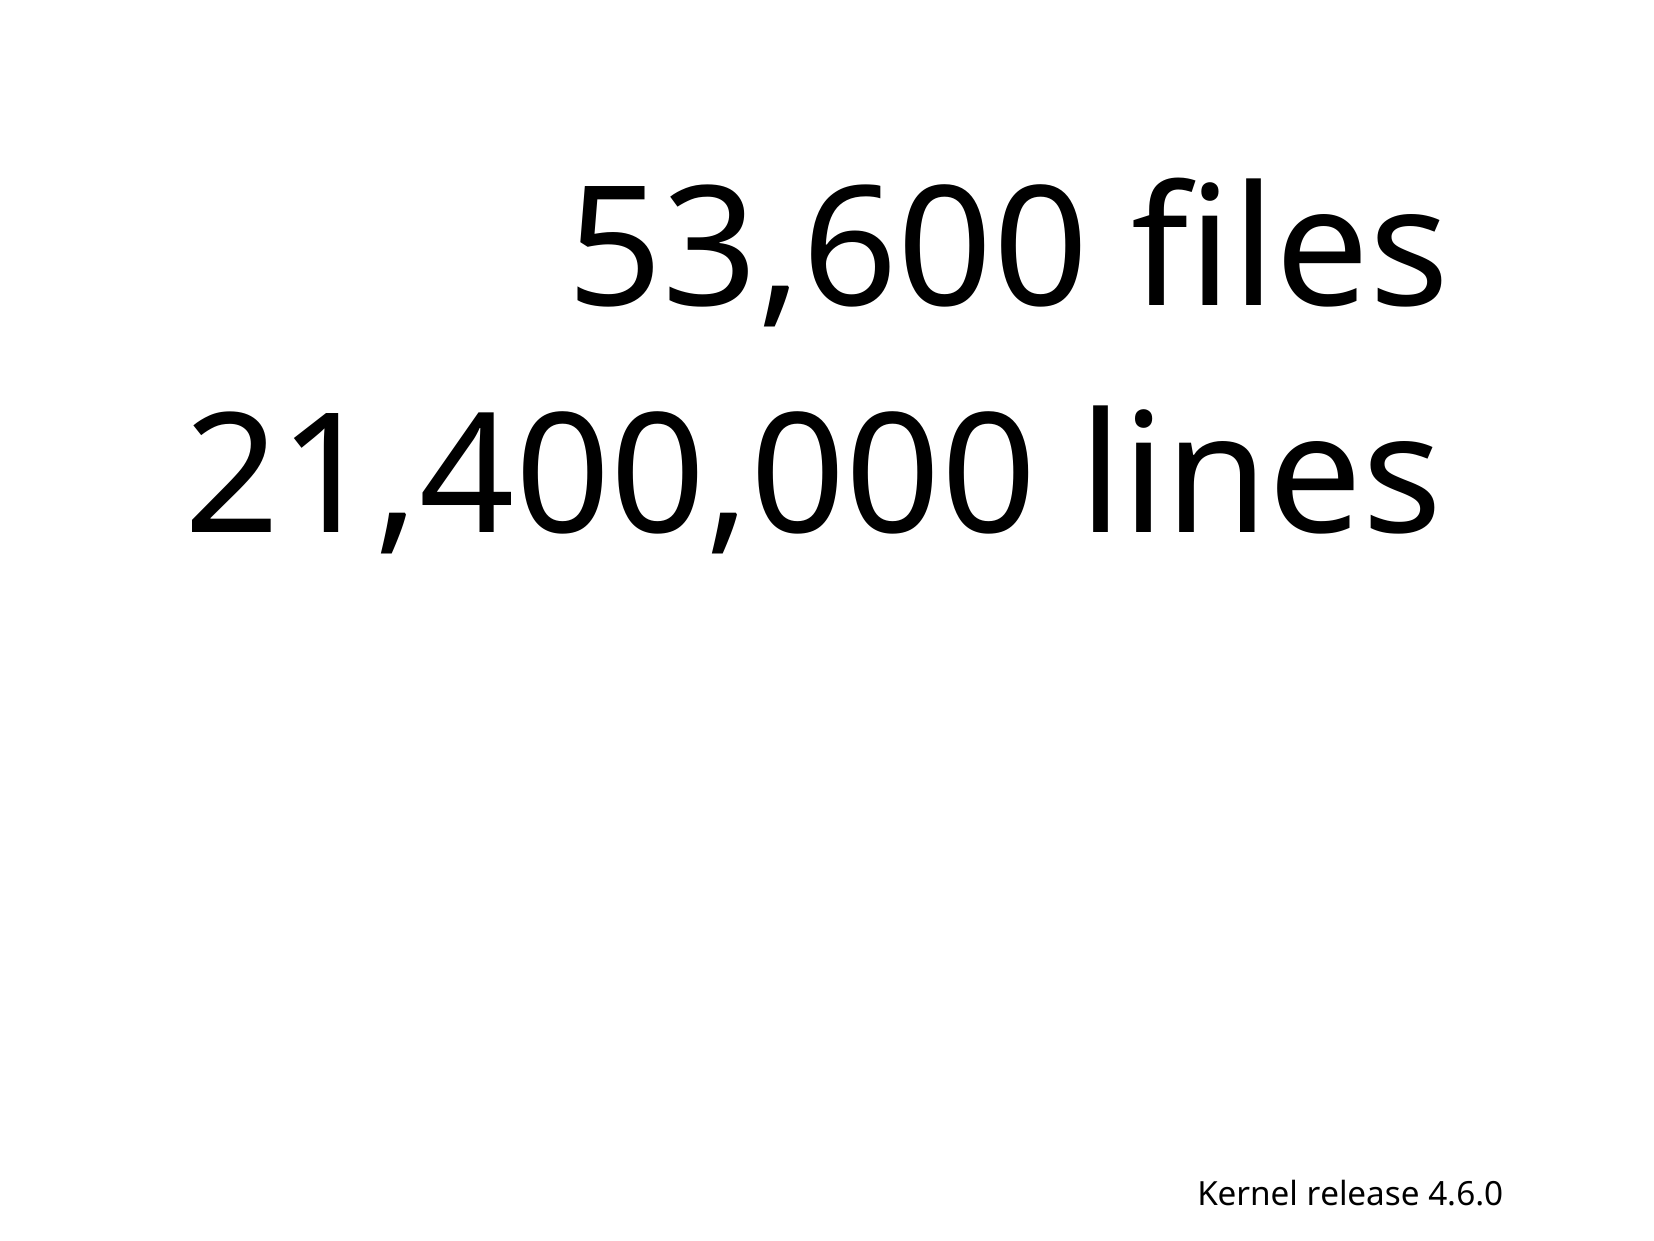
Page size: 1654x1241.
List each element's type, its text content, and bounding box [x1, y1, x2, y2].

text_box 53,600 files 21,400,000 lines [163, 120, 1528, 536]
text_box Kernel release 4.6.0 [1182, 1162, 1542, 1218]
